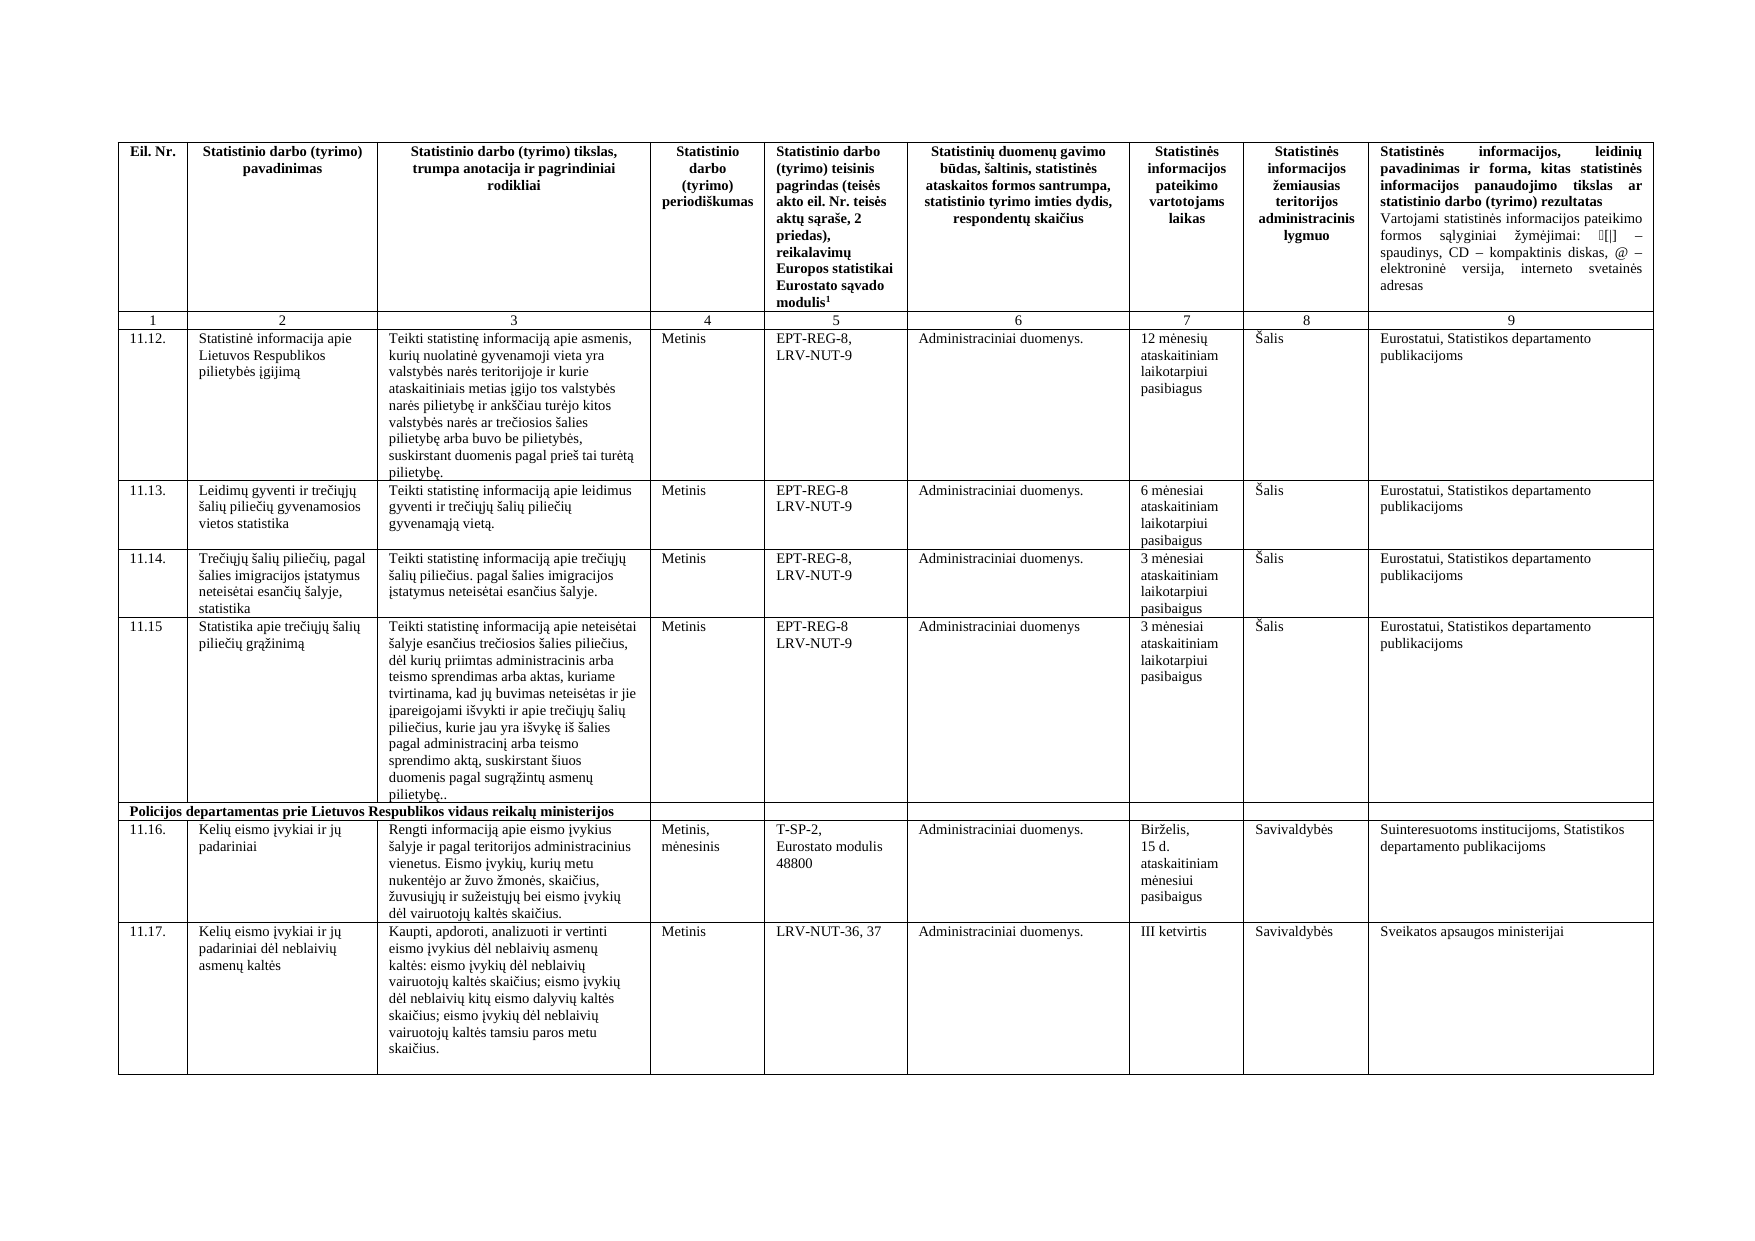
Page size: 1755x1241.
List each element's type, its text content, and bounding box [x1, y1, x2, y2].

table_cell Statistika apie trečiųjų šalių piliečių grąžinimą [188, 618, 377, 802]
table_cell Administraciniai duomenys. [908, 821, 1129, 922]
table_cell Metinis [651, 618, 764, 802]
table_cell Šalis [1244, 330, 1368, 480]
table_header Statistinės informacijos pateikimo vartotojams laikas [1130, 143, 1243, 311]
table_cell EPT-REG-8, LRV-NUT-9 [765, 550, 907, 617]
table_cell 3 mėnesiai ataskaitiniam laikotarpiui pasibaigus [1130, 550, 1243, 617]
table_cell Savivaldybės [1244, 821, 1368, 922]
table_cell 1 [119, 312, 187, 328]
table_cell Administraciniai duomenys. [908, 481, 1129, 548]
table_cell Teikti statistinę informaciją apie leidimus gyventi ir trečiųjų šalių piliečių gyvenamąją vietą. [378, 481, 650, 548]
table_cell 11.13. [119, 481, 187, 548]
table_header Eil. Nr. [119, 143, 187, 311]
table_cell 11.14. [119, 550, 187, 617]
table_header Statistinio darbo (tyrimo) periodiškumas [651, 143, 764, 311]
table_header Statistinio darbo (tyrimo) pavadinimas [188, 143, 377, 311]
table_cell Metinis, mėnesinis [651, 821, 764, 922]
table_cell 6 mėnesiai ataskaitiniam laikotarpiui pasibaigus [1130, 481, 1243, 548]
table_cell Kelių eismo įvykiai ir jų padariniai [188, 821, 377, 922]
table_cell Metinis [651, 481, 764, 548]
table_cell Eurostatui, Statistikos departamento publikacijoms [1369, 618, 1653, 802]
table_cell Suinteresuotoms institucijoms, Statistikos departamento publikacijoms [1369, 821, 1653, 922]
table_cell Kelių eismo įvykiai ir jų padariniai dėl neblaivių asmenų kaltės [188, 923, 377, 1074]
table_cell [765, 803, 907, 820]
table_cell T-SP-2, Eurostato modulis 48800 [765, 821, 907, 922]
table_cell Administraciniai duomenys [908, 618, 1129, 802]
table_cell Sveikatos apsaugos ministerijai [1369, 923, 1653, 1074]
table_cell EPT-REG-8 LRV-NUT-9 [765, 481, 907, 548]
table_cell 5 [765, 312, 907, 328]
table_cell 11.15 [119, 618, 187, 802]
table_cell 3 [378, 312, 650, 328]
table_cell Metinis [651, 550, 764, 617]
table_cell EPT-REG-8, LRV-NUT-9 [765, 330, 907, 480]
table_cell Šalis [1244, 550, 1368, 617]
table_cell [1244, 803, 1368, 820]
table_cell 3 mėnesiai ataskaitiniam laikotarpiui pasibaigus [1130, 618, 1243, 802]
table_cell EPT-REG-8 LRV-NUT-9 [765, 618, 907, 802]
table_cell III ketvirtis [1130, 923, 1243, 1074]
table_cell Savivaldybės [1244, 923, 1368, 1074]
table_cell [1369, 803, 1653, 820]
table_cell Eurostatui, Statistikos departamento publikacijoms [1369, 550, 1653, 617]
table_cell Statistinė informacija apie Lietuvos Respublikos pilietybės įgijimą [188, 330, 377, 480]
table_cell Administraciniai duomenys. [908, 550, 1129, 617]
table_cell Šalis [1244, 618, 1368, 802]
table_cell Teikti statistinę informaciją apie trečiųjų šalių piliečius. pagal šalies imigracijos įstatymus neteisėtai esančius šalyje. [378, 550, 650, 617]
table_cell Metinis [651, 923, 764, 1074]
table_cell [908, 803, 1129, 820]
table_cell 8 [1244, 312, 1368, 328]
table_cell Leidimų gyventi ir trečiųjų šalių piliečių gyvenamosios vietos statistika [188, 481, 377, 548]
table_cell Šalis [1244, 481, 1368, 548]
table_cell Eurostatui, Statistikos departamento publikacijoms [1369, 481, 1653, 548]
table_header Statistinės informacijos žemiausias teritorijos administracinis lygmuo [1244, 143, 1368, 311]
table_cell Administraciniai duomenys. [908, 923, 1129, 1074]
table_cell Birželis, 15 d. ataskaitiniam mėnesiui pasibaigus [1130, 821, 1243, 922]
table_cell Administraciniai duomenys. [908, 330, 1129, 480]
table_header Statistinio darbo (tyrimo) tikslas, trumpa anotacija ir pagrindiniai rodikliai [378, 143, 650, 311]
table_cell Kaupti, apdoroti, analizuoti ir vertinti eismo įvykius dėl neblaivių asmenų kaltės: eismo įvykių dėl neblaivių vairuotojų kaltės skaičius; eismo įvykių dėl neblaivių kitų eismo dalyvių kaltės skaičius; eismo įvykių dėl neblaivių vairuotojų kaltės tamsiu paros metu skaičius. [378, 923, 650, 1074]
table_cell 2 [188, 312, 377, 328]
table_cell Rengti informaciją apie eismo įvykius šalyje ir pagal teritorijos administracinius vienetus. Eismo įvykių, kurių metu nukentėjo ar žuvo žmonės, skaičius, žuvusiųjų ir sužeistųjų bei eismo įvykių dėl vairuotojų kaltės skaičius. [378, 821, 650, 922]
table_cell 4 [651, 312, 764, 328]
table_cell Trečiųjų šalių piliečių, pagal šalies imigracijos įstatymus neteisėtai esančių šalyje, statistika [188, 550, 377, 617]
table_header Statistinių duomenų gavimo būdas, šaltinis, statistinės ataskaitos formos santrumpa, statistinio tyrimo imties dydis, respondentų skaičius [908, 143, 1129, 311]
table_cell [651, 803, 764, 820]
table_cell Policijos departamentas prie Lietuvos Respublikos vidaus reikalų ministerijos [119, 803, 650, 820]
table_cell 11.12. [119, 330, 187, 480]
table_cell 6 [908, 312, 1129, 328]
table_header Statistinės informacijos, leidinių pavadinimas ir forma, kitas statistinės informacijos panaudojimo tikslas ar statistinio darbo (tyrimo) rezultatas Vartojami statistinės informacijos pateikimo formos sąlyginiai žymėjimai: [|] – spaudinys, CD – kompaktinis diskas, @ – elektroninė versija, interneto svetainės adresas [1369, 143, 1653, 311]
table_cell LRV-NUT-36, 37 [765, 923, 907, 1074]
table_cell 12 mėnesių ataskaitiniam laikotarpiui pasibiagus [1130, 330, 1243, 480]
table_header Statistinio darbo (tyrimo) teisinis pagrindas (teisės akto eil. Nr. teisės aktų sąraše, 2 priedas), reikalavimų Europos statistikai Eurostato sąvado modulis1 [765, 143, 907, 311]
table_cell 11.16. [119, 821, 187, 922]
table_cell 9 [1369, 312, 1653, 328]
table_cell Metinis [651, 330, 764, 480]
table_cell Teikti statistinę informaciją apie asmenis, kurių nuolatinė gyvenamoji vieta yra valstybės narės teritorijoje ir kurie ataskaitiniais metias įgijo tos valstybės narės pilietybę ir ankščiau turėjo kitos valstybės narės ar trečiosios šalies pilietybę arba buvo be pilietybės, suskirstant duomenis pagal prieš tai turėtą pilietybę. [378, 330, 650, 480]
table_cell 11.17. [119, 923, 187, 1074]
table_cell 7 [1130, 312, 1243, 328]
table_cell [1130, 803, 1243, 820]
table_cell Eurostatui, Statistikos departamento publikacijoms [1369, 330, 1653, 480]
table_cell Teikti statistinę informaciją apie neteisėtai šalyje esančius trečiosios šalies piliečius, dėl kurių priimtas administracinis arba teismo sprendimas arba aktas, kuriame tvirtinama, kad jų buvimas neteisėtas ir jie įpareigojami išvykti ir apie trečiųjų šalių piliečius, kurie jau yra išvykę iš šalies pagal administracinį arba teismo sprendimo aktą, suskirstant šiuos duomenis pagal sugrąžintų asmenų pilietybę.. [378, 618, 650, 802]
